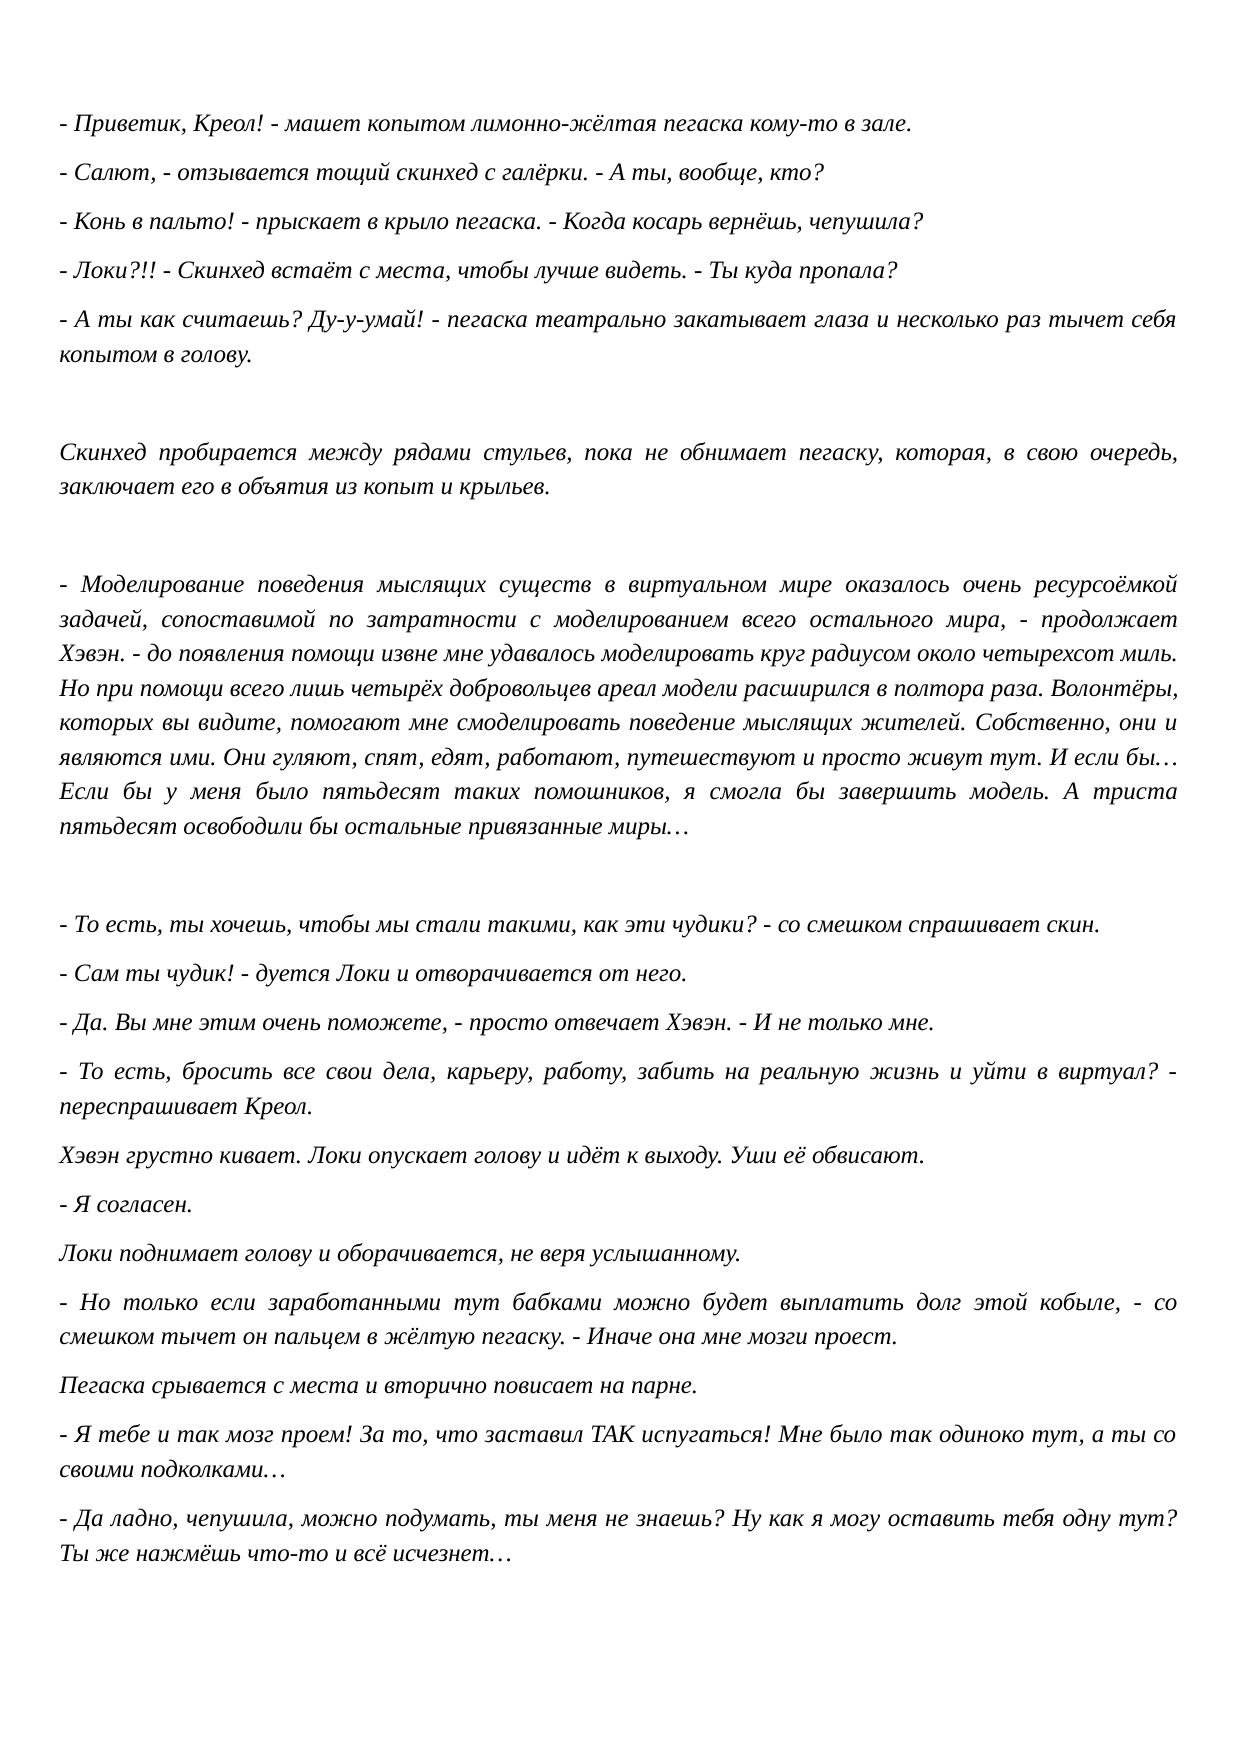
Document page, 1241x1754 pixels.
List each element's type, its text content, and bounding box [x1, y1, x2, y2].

text - Моделирование поведения мыслящих существ в виртуальном мире оказалось очень ресурсоёмкой задачей, сопоставимой по затратности с моделированием всего остального мира, - продолжает Хэвэн. - до появления помощи извне мне удавалось моделировать круг радиусом около четырехсот миль. Но при помощи всего лишь четырёх добровольцев ареал модели расширился в полтора раза. Волонтёры, которых вы видите, помогают мне смоделировать поведение мыслящих жителей. Собственно, они и являются ими. Они гуляют, спят, едят, работают, путешествуют и просто живут тут. И если бы… Если бы у меня было пятьдесят таких помошников, я смогла бы завершить модель. А триста пятьдесят освободили бы остальные привязанные миры… [59, 569, 1181, 840]
text - А ты как считаешь? Ду-у-умай! - пегаска театрально закатывает глаза и несколько раз тычет себя копытом в голову. [59, 304, 1181, 368]
text - Салют, - отзывается тощий скинхед с галёрки. - А ты, вообще, кто? [59, 157, 1181, 186]
text - Приветик, Креол! - машет копытом лимонно-жёлтая пегаска кому-то в зале. [59, 108, 1181, 137]
text Хэвэн грустно кивает. Локи опускает голову и идёт к выходу. Уши её обвисают. [59, 1140, 1181, 1168]
text - Да. Вы мне этим очень поможете, - просто отвечает Хэвэн. - И не только мне. [59, 1007, 1181, 1036]
text Пегаска срывается с места и вторично повисает на парне. [59, 1371, 1181, 1399]
text - Я согласен. [59, 1189, 1181, 1218]
text - То есть, бросить все свои дела, карьеру, работу, забить на реальную жизнь и уйти в виртуал? - переспрашивает Креол. [59, 1056, 1181, 1119]
text - Локи?!! - Скинхед встаёт с места, чтобы лучше видеть. - Ты куда пропала? [59, 255, 1181, 284]
text - Конь в пальто! - прыскает в крыло пегаска. - Когда косарь вернёшь, чепушила? [59, 206, 1181, 235]
text - Но только если заработанными тут бабками можно будет выплатить долг этой кобыле, - со смешком тычет он пальцем в жёлтую пегаску. - Иначе она мне мозги проест. [59, 1287, 1181, 1350]
text - Сам ты чудик! - дуется Локи и отворачивается от него. [59, 958, 1181, 987]
text - То есть, ты хочешь, чтобы мы стали такими, как эти чудики? - со смешком спрашивает скин. [59, 909, 1181, 938]
text Локи поднимает голову и оборачивается, не веря услышанному. [59, 1238, 1181, 1267]
text - Я тебе и так мозг проем! За то, что заставил ТАК испугаться! Мне было так одиноко тут, а ты со своими подколками… [59, 1419, 1181, 1483]
text Скинхед пробирается между рядами стульев, пока не обнимает пегаску, которая, в свою очередь, заключает его в объятия из копыт и крыльев. [59, 437, 1181, 500]
text - Да ладно, чепушила, можно подумать, ты меня не знаешь? Ну как я могу оставить тебя одну тут? Ты же нажмёшь что-то и всё исчезнет… [59, 1503, 1181, 1566]
